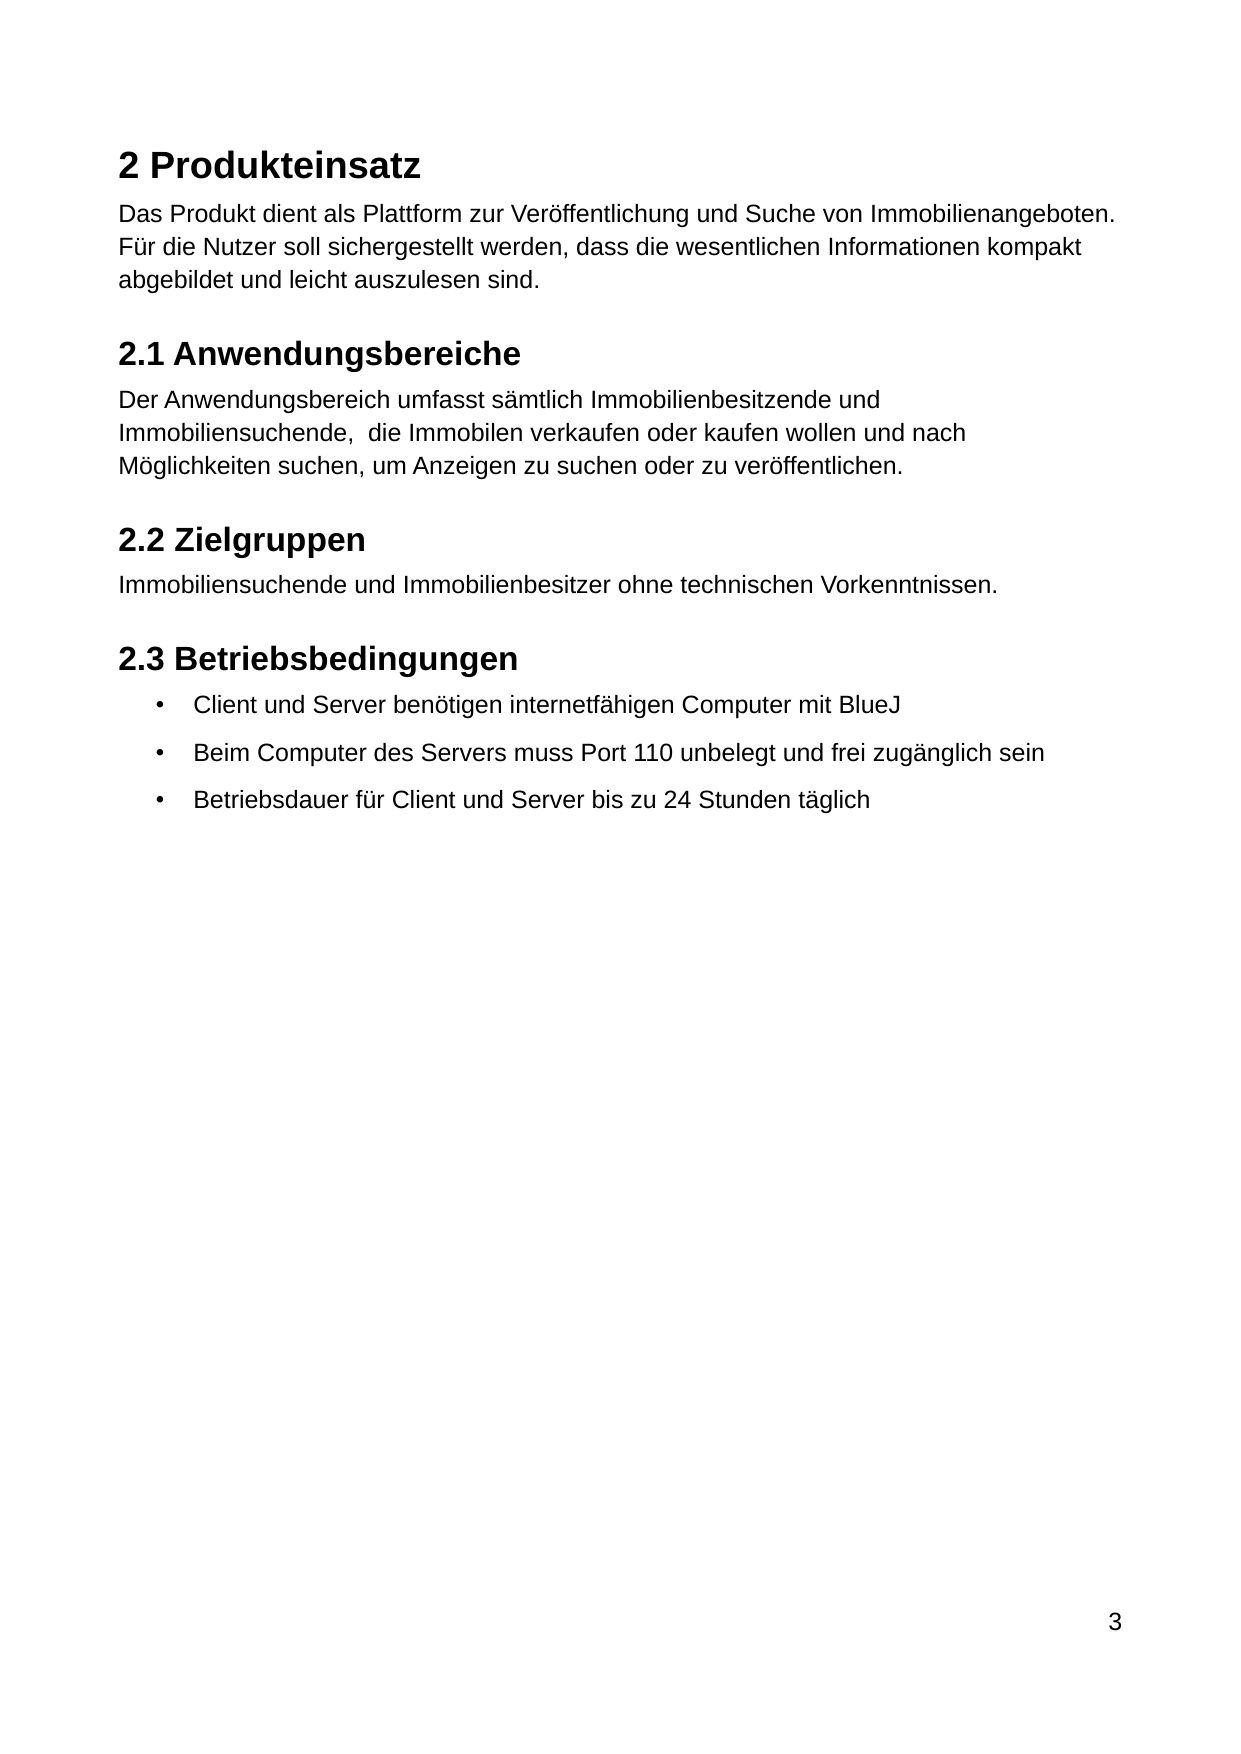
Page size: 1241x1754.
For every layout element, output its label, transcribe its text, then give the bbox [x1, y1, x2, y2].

text Das Produkt dient als Plattform zur Veröffentlichung und Suche von Immobilienangeboten. Für die Nutzer soll sichergestellt werden, dass die wesentlichen Informationen kompakt abgebildet und leicht auszulesen sind. [118, 199, 1122, 294]
list Betriebsdauer für Client und Server bis zu 24 Stunden täglich [156, 786, 1122, 814]
text Immobiliensuchende und Immobilienbesitzer ohne technischen Vorkenntnissen. [118, 571, 1122, 599]
text Der Anwendungsbereich umfasst sämtlich Immobilienbesitzende und Immobiliensuchende, die Immobilen verkaufen oder kaufen wollen und nach Möglichkeiten suchen, um Anzeigen zu suchen oder zu veröffentlichen. [118, 385, 1122, 480]
subtitle 2.3 Betriebsbedingungen [118, 639, 1122, 678]
list Beim Computer des Servers muss Port 110 unbelegt und frei zugänglich sein [156, 738, 1122, 767]
subtitle 2 Produkteinsatz [118, 143, 1122, 187]
list Client und Server benötigen internetfähigen Computer mit BlueJ [156, 690, 1122, 719]
subtitle 2.1 Anwendungsbereiche [118, 334, 1122, 372]
subtitle 2.2 Zielgruppen [118, 519, 1122, 558]
